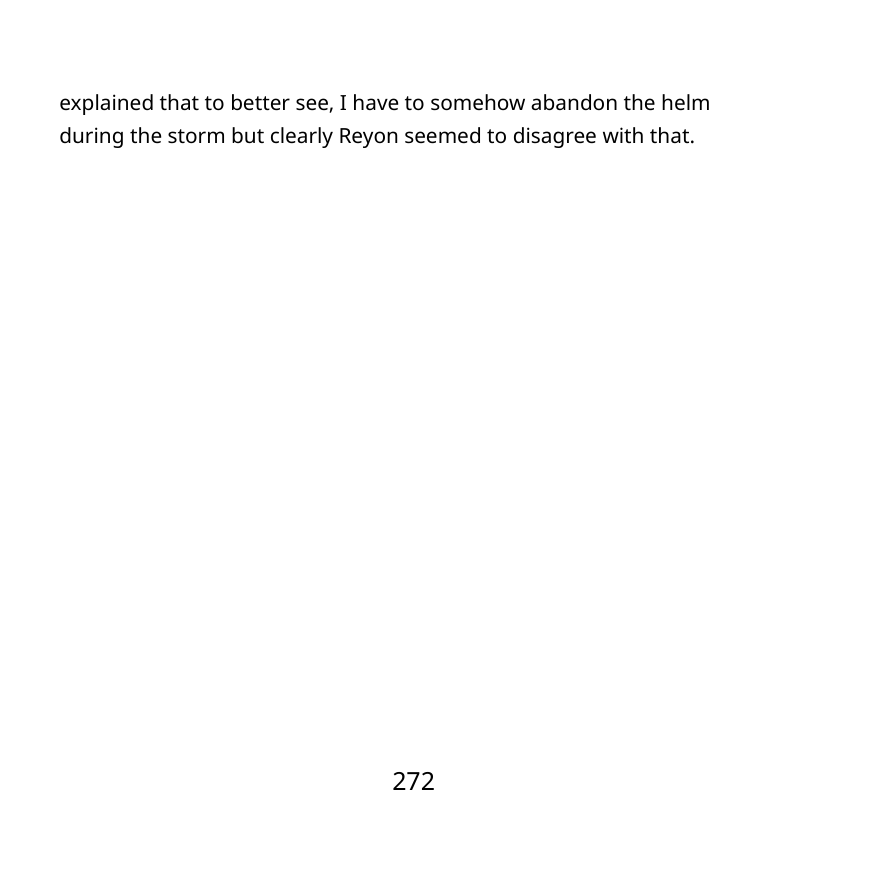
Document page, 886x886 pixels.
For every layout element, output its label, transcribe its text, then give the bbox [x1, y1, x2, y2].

text explained that to better see, I have to somehow abandon the helm during the storm but clearly Reyon seemed to disagree with that. [59, 88, 768, 149]
